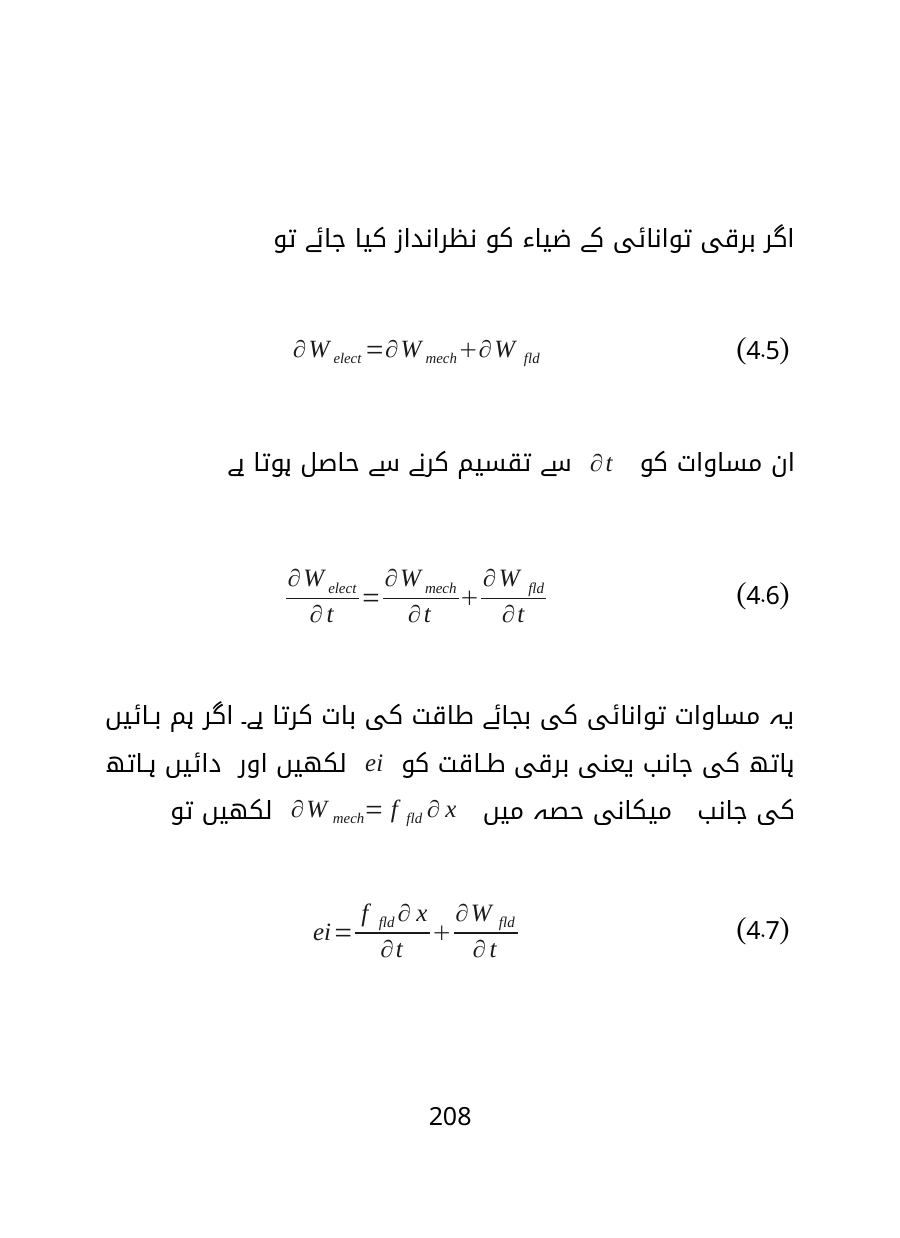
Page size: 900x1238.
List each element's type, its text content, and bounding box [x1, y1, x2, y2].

table_header [105, 559, 718, 646]
table_header (4.5) [718, 322, 795, 393]
table_header (4.7) [718, 894, 795, 980]
table_header [105, 894, 718, 980]
table_header (4.6) [718, 559, 795, 646]
text ان مساوات کو سے تقسیم کرنے سے حاصل ہوتا ہے [105, 439, 795, 487]
table_header [105, 322, 718, 393]
text یہ مساوات توانائی کی بجائے طاقت کی بات کرتا ہے۔ اگر ہم بائیں ہاتھ کی جانب یعنی برقی طاقت کولکھیں اور دائیں ہاتھ کی جانب میکانی حصہ میں لکھیں تو [105, 692, 795, 835]
text اگر برقی توانائی کے ضیاء کو نظرانداز کیا جائے تو [105, 215, 795, 262]
